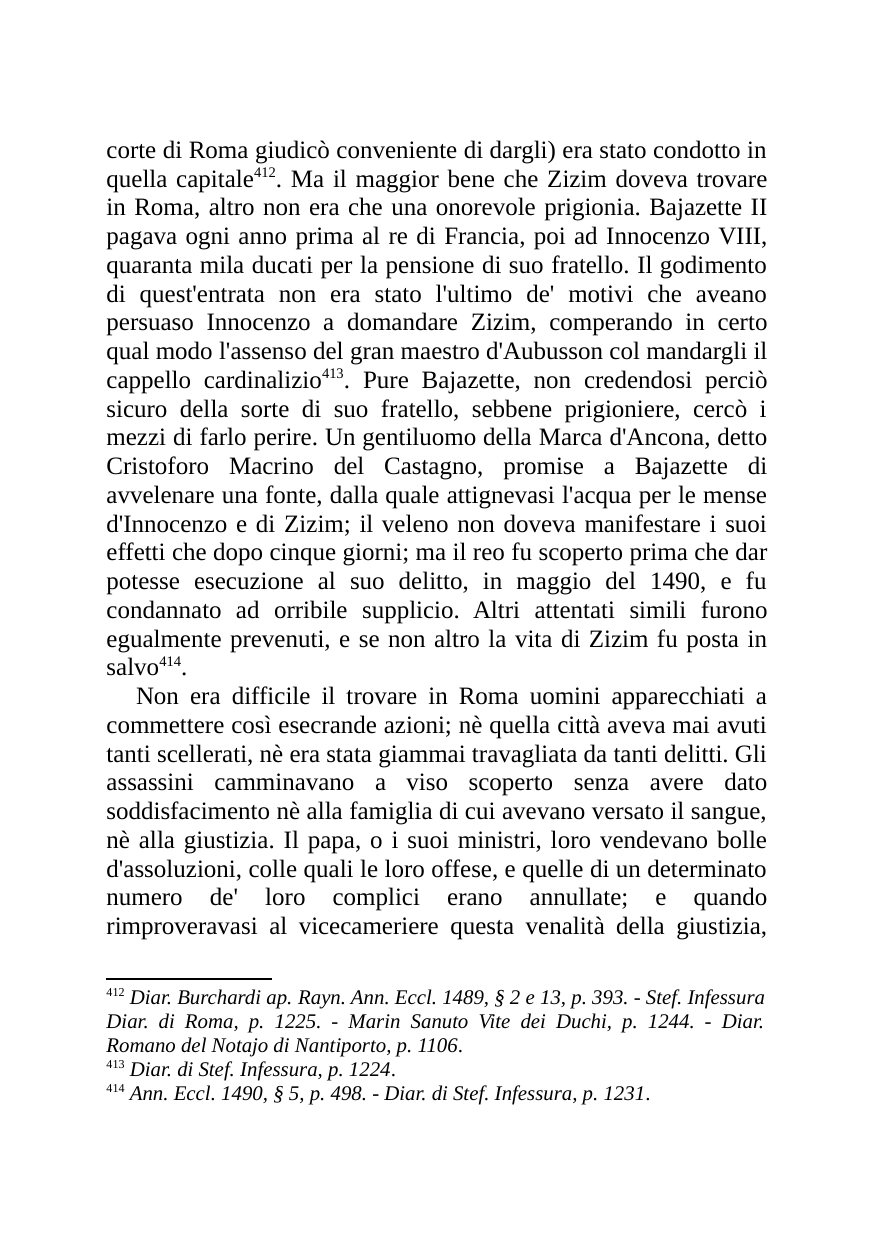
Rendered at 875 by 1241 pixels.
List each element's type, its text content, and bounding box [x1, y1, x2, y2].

text Diar. Burchardi ap. Rayn. Ann. Eccl. 1489, § 2 e 13, p. 393. - Stef. Infessura Diar. di Roma, p. 1225. - Marin Sanuto Vite dei Duchi, p. 1244. - Diar. Romano del Notajo di Nantiporto, p. 1106. [106, 985, 768, 1057]
text Ann. Eccl. 1490, § 5, p. 498. - Diar. di Stef. Infessura, p. 1231. [106, 1081, 768, 1105]
text Non era difficile il trovare in Roma uomini apparecchiati a commettere così esecrande azioni; nè quella città aveva mai avuti tanti scellerati, nè era stata giammai travagliata da tanti delitti. Gli assassini camminavano a viso scoperto senza avere dato soddisfacimento nè alla famiglia di cui avevano versato il sangue, nè alla giustizia. Il papa, o i suoi ministri, loro vendevano bolle d'assoluzioni, colle quali le loro offese, e quelle di un determinato numero de' loro complici erano annullate; e quando rimproveravasi al vicecameriere questa venalità della giustizia, [106, 681, 768, 940]
text corte di Roma giudicò conveniente di dargli) era stato condotto in quella capitale. Ma il maggior bene che Zizim doveva trovare in Roma, altro non era che una onorevole prigionia. Bajazette II pagava ogni anno prima al re di Francia, poi ad Innocenzo VIII, quaranta mila ducati per la pensione di suo fratello. Il godimento di quest'entrata non era stato l'ultimo de' motivi che aveano persuaso Innocenzo a domandare Zizim, comperando in certo qual modo l'assenso del gran maestro d'Aubusson col mandargli il cappello cardinalizio. Pure Bajazette, non credendosi perciò sicuro della sorte di suo fratello, sebbene prigioniere, cercò i mezzi di farlo perire. Un gentiluomo della Marca d'Ancona, detto Cristoforo Macrino del Castagno, promise a Bajazette di avvelenare una fonte, dalla quale attignevasi l'acqua per le mense d'Innocenzo e di Zizim; il veleno non doveva manifestare i suoi effetti che dopo cinque giorni; ma il reo fu scoperto prima che dar potesse esecuzione al suo delitto, in maggio del 1490, e fu condannato ad orribile supplicio. Altri attentati simili furono egualmente prevenuti, e se non altro la vita di Zizim fu posta in salvo. [106, 135, 768, 681]
text Diar. di Stef. Infessura, p. 1224. [106, 1057, 768, 1081]
